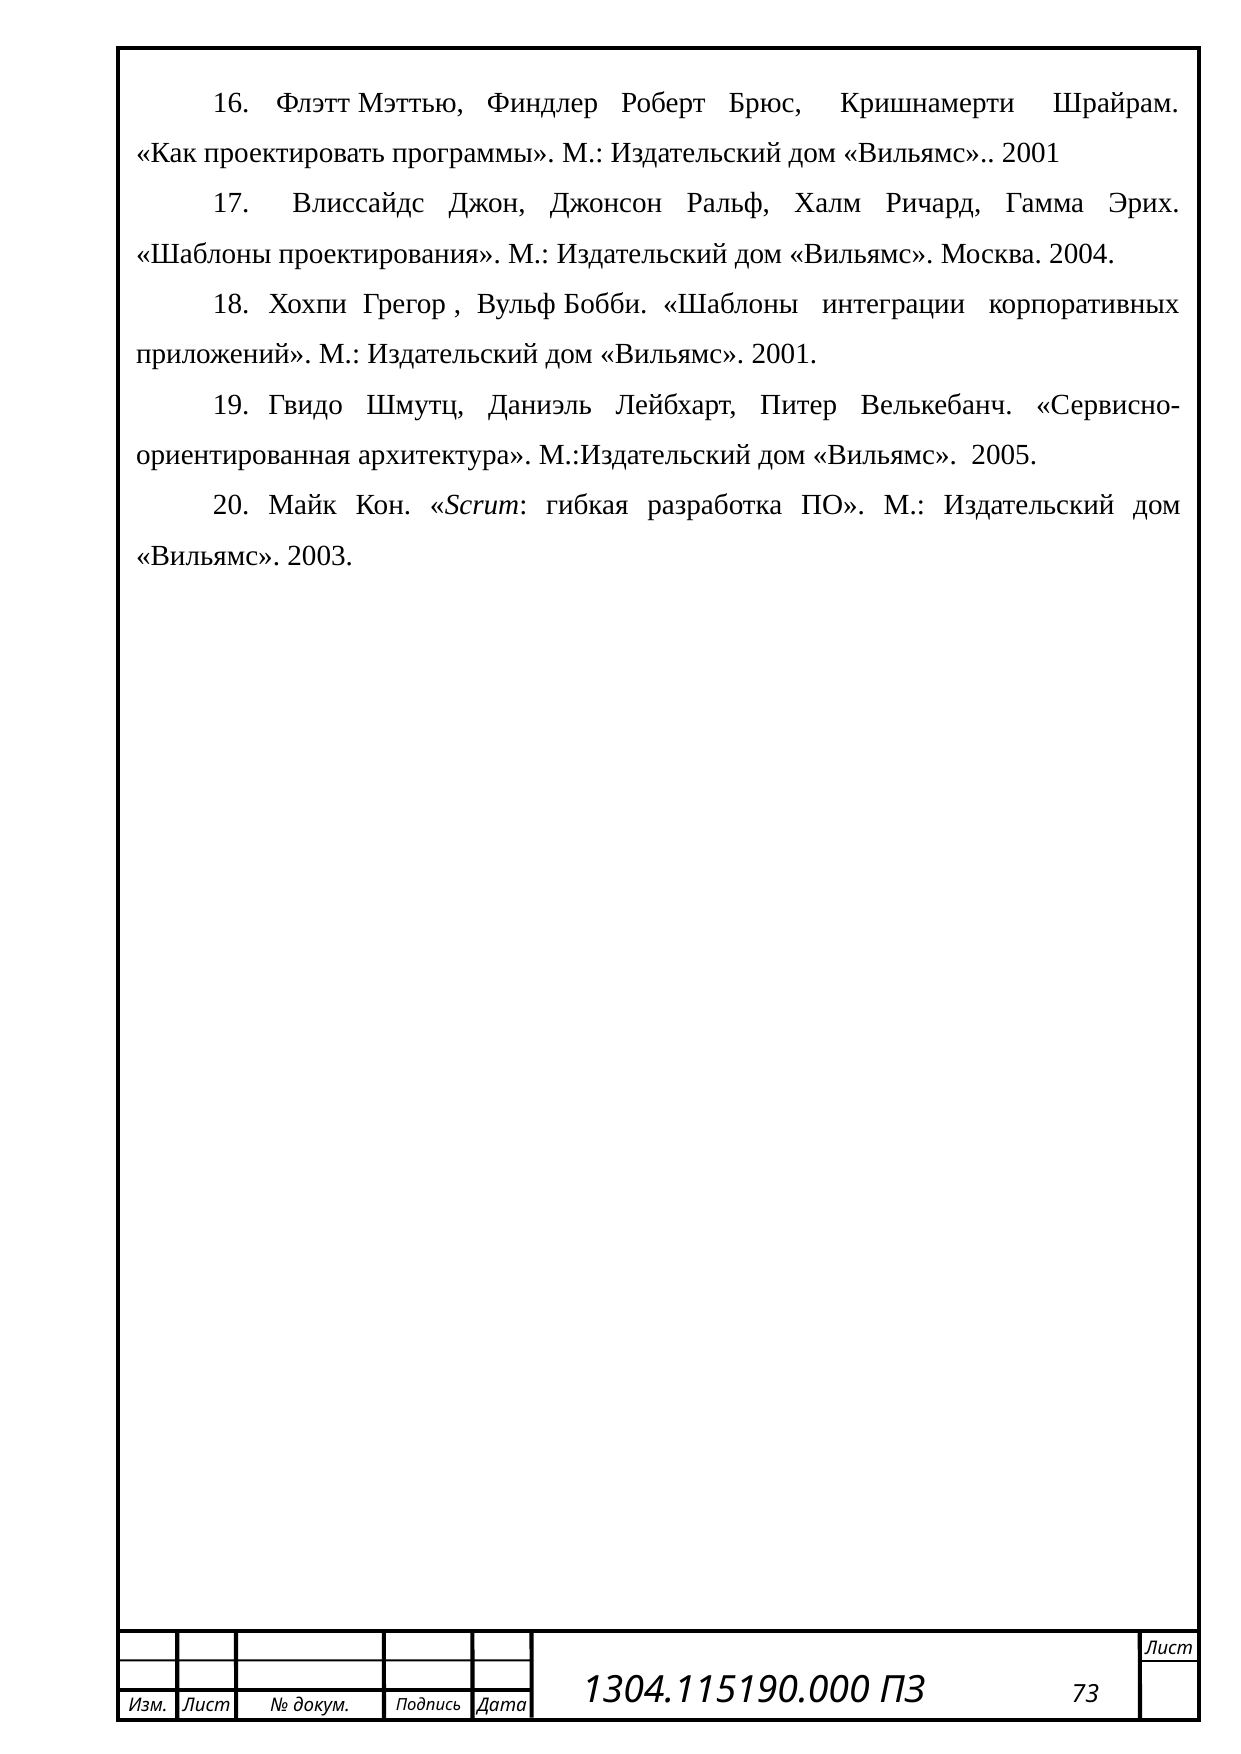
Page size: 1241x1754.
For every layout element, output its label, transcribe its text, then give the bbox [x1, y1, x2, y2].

list Гвидо Шмутц, Даниэль Лейбхарт, Питер Велькебанч. «Сервисно-ориентированная архитектура». М.:Издательский дом «Вильямс». 2005. [136, 387, 1181, 471]
list Хохпи Грегор , Вульф Бобби. «Шаблоны интеграции корпоративных приложений». М.: Издательский дом «Вильямс». 2001. [136, 286, 1181, 370]
list Майк Кон. «Scrum: гибкая разработка ПО». М.: Издательский дом «Вильямс». 2003. [136, 487, 1181, 571]
list Флэтт Мэттью, Финдлер Роберт Брюс, Кришнамерти Шрайрам. «Как проектировать программы». М.: Издательский дом «Вильямс».. 2001 [136, 85, 1181, 169]
list Влиссайдс Джон, Джонсон Ральф, Халм Ричард, Гамма Эрих. «Шаблоны проектирования». М.: Издательский дом «Вильямс». Москва. 2004. [136, 186, 1181, 269]
